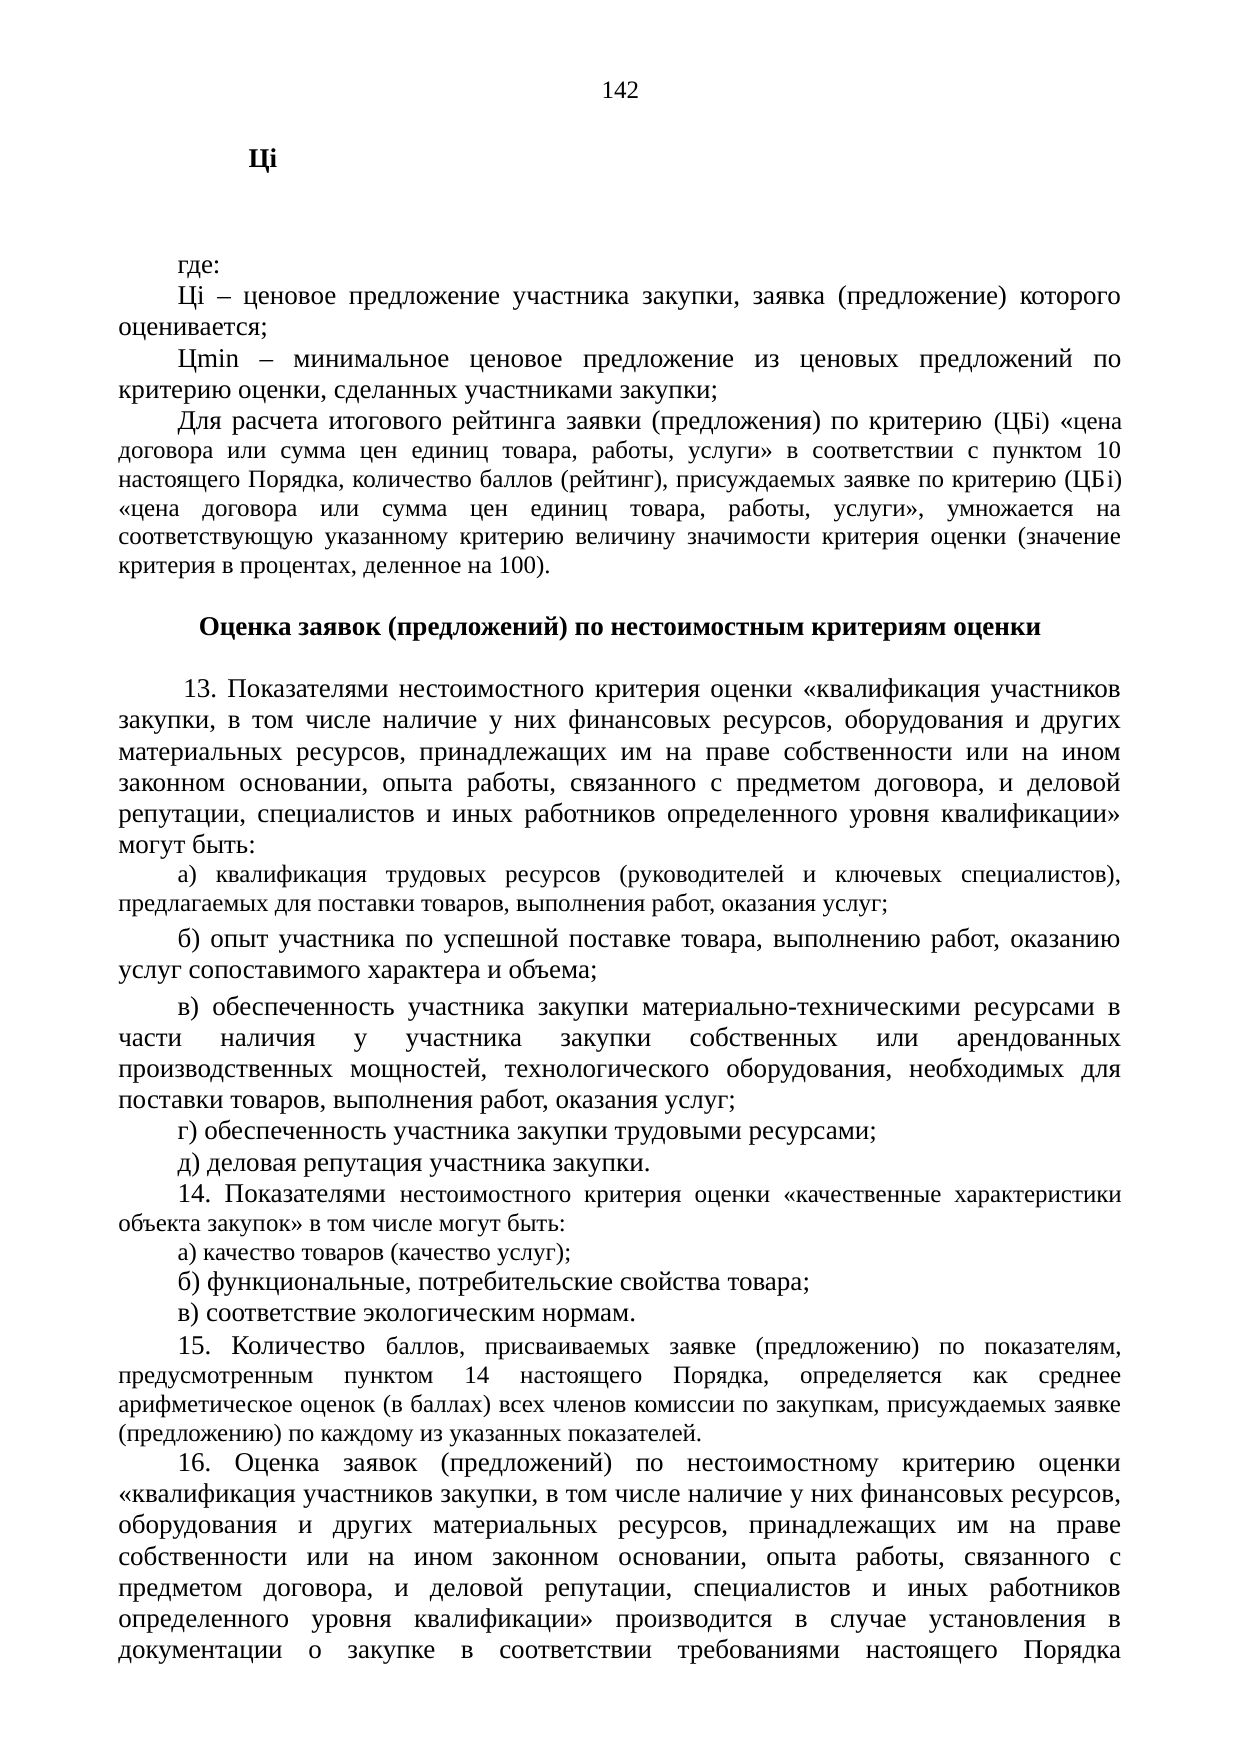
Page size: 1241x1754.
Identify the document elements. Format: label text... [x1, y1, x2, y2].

text Для расчета итогового рейтинга заявки (предложения) по критерию (ЦБi) «цена договора или сумма цен единиц товара, работы, услуги» в соответствии с пунктом 10 настоящего Порядка, количество баллов (рейтинг), присуждаемых заявке по критерию (ЦБi) «цена договора или сумма цен единиц товара, работы, услуги», умножается на соответствующую указанному критерию величину значимости критерия оценки (значение критерия в процентах, деленное на 100). [118, 404, 1122, 579]
text б) функциональные, потребительские свойства товара; [118, 1265, 1122, 1297]
text в) соответствие экологическим нормам. [118, 1297, 1122, 1328]
text в) обеспеченность участника закупки материально-техническими ресурсами в части наличия у участника закупки собственных или арендованных производственных мощностей, технологического оборудования, необходимых для поставки товаров, выполнения работ, оказания услуг; [118, 990, 1122, 1114]
table_header [368, 118, 474, 219]
text а) качество товаров (качество услуг); [118, 1237, 1122, 1265]
text г) обеспеченность участника закупки трудовыми ресурсами; [118, 1114, 1122, 1146]
text 16. Оценка заявок (предложений) по нестоимостному критерию оценки «квалификация участников закупки, в том числе наличие у них финансовых ресурсов, оборудования и других материальных ресурсов, принадлежащих им на праве собственности или на ином законном основании, опыта работы, связанного с предметом договора, и деловой репутации, специалистов и иных работников определенного уровня квалификации» производится в случае установления в документации о закупке в соответствии требованиями настоящего Порядка [118, 1446, 1122, 1664]
text 15. Количество баллов, присваиваемых заявке (предложению) по показателям, предусмотренным пунктом 14 настоящего Порядка, определяется как среднее арифметическое оценок (в баллах) всех членов комиссии по закупкам, присуждаемых заявке (предложению) по каждому из указанных показателей. [118, 1329, 1122, 1446]
table_header [149, 118, 242, 219]
text 13. Показателями нестоимостного критерия оценки «квалификация участников закупки, в том числе наличие у них финансовых ресурсов, оборудования и других материальных ресурсов, принадлежащих им на праве собственности или на ином законном основании, опыта работы, связанного с предметом договора, и деловой репутации, специалистов и иных работников определенного уровня квалификации» могут быть: [118, 672, 1122, 859]
text 14. Показателями нестоимостного критерия оценки «качественные характеристики объекта закупок» в том числе могут быть: [118, 1177, 1122, 1237]
text б) опыт участника по успешной поставке товара, выполнению работ, оказанию услуг сопоставимого характера и объема; [118, 922, 1122, 984]
text Оценка заявок (предложений) по нестоимостным критериям оценки [118, 610, 1122, 641]
text д) деловая репутация участника закупки. [118, 1146, 1122, 1177]
table_cell Цi [243, 118, 367, 219]
text а) квалификация трудовых ресурсов (руководителей и ключевых специалистов), предлагаемых для поставки товаров, выполнения работ, оказания услуг; [118, 859, 1122, 917]
text где: [118, 248, 1122, 279]
text Цi – ценовое предложение участника закупки, заявка (предложение) которого оценивается; [118, 279, 1122, 342]
text Цmin – минимальное ценовое предложение из ценовых предложений по критерию оценки, сделанных участниками закупки; [118, 342, 1122, 404]
